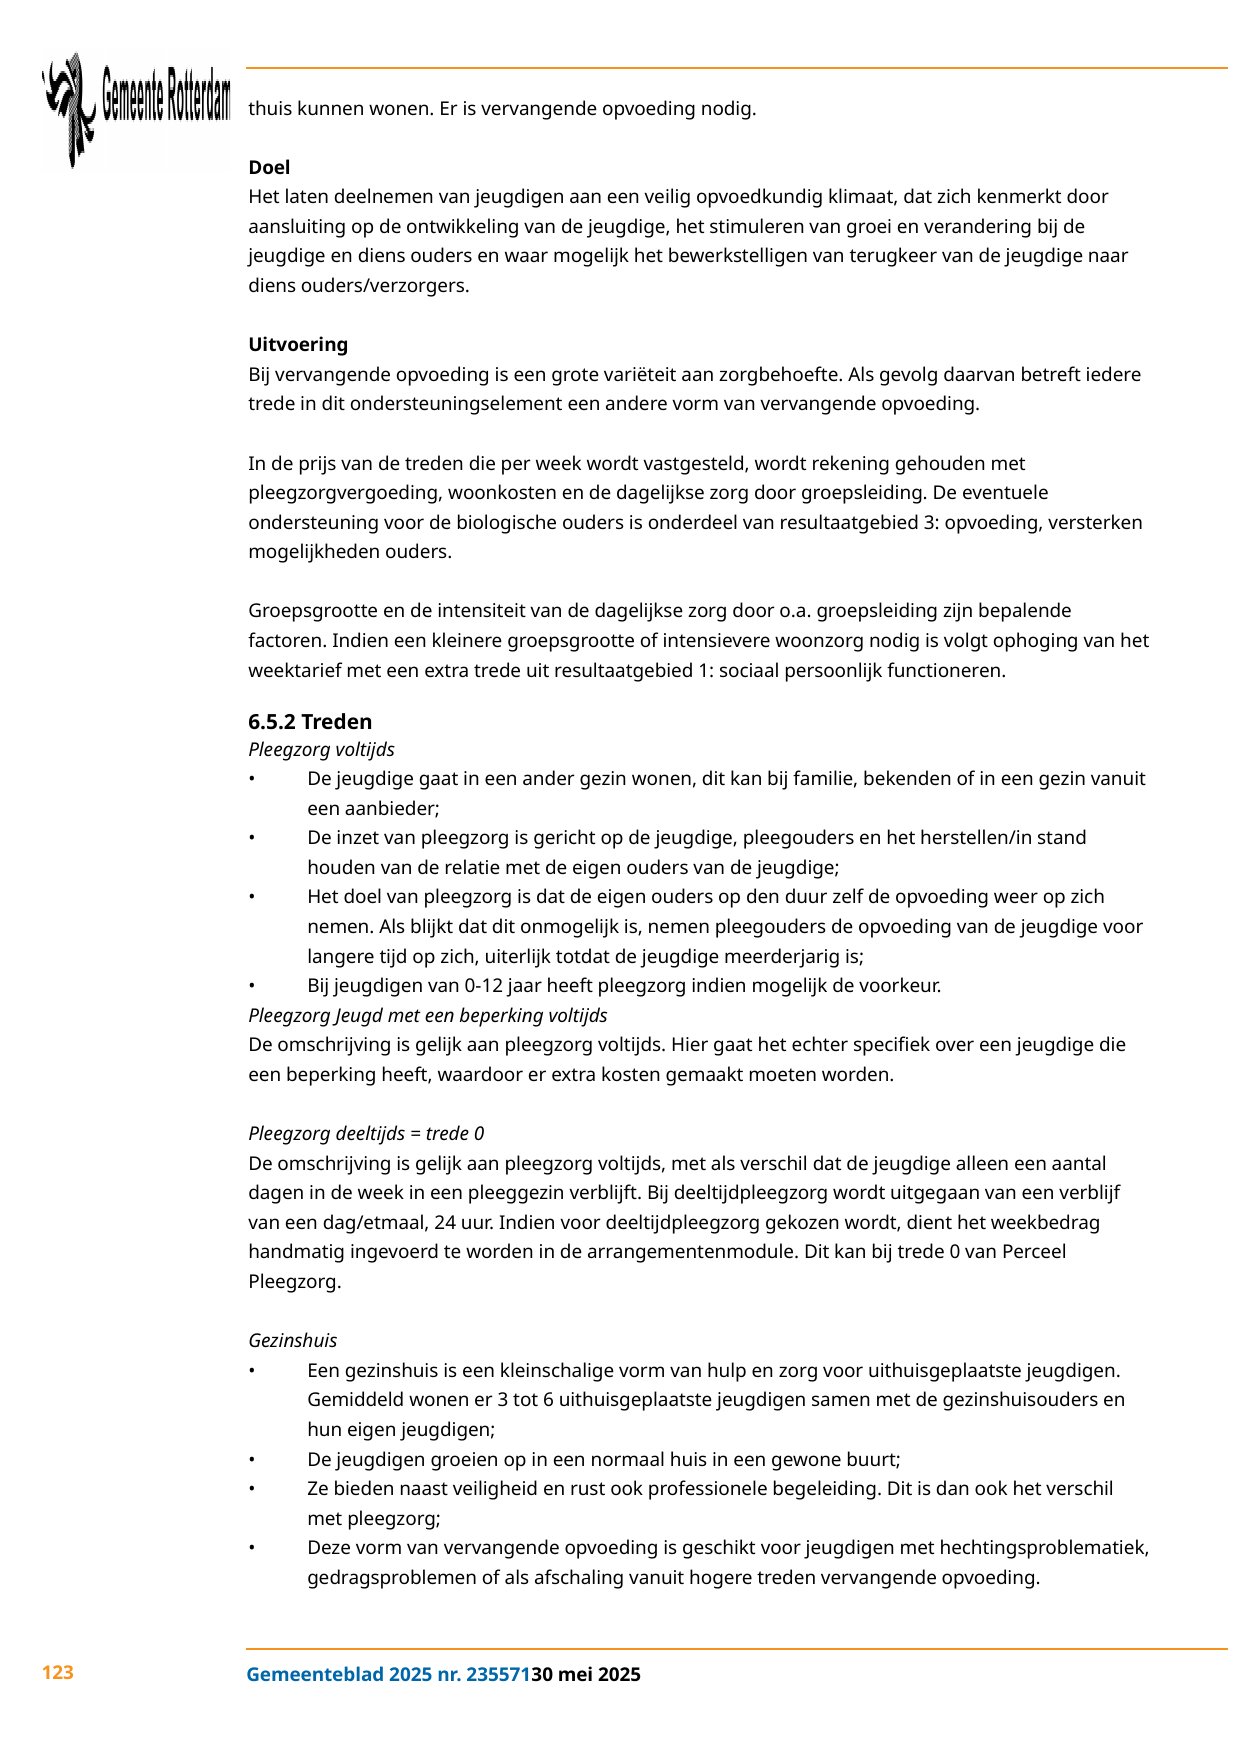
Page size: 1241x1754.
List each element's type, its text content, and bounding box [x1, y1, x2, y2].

text Pleegzorg voltijds [248, 736, 1152, 761]
text Uitvoering [248, 331, 1152, 357]
list De inzet van pleegzorg is gericht op de jeugdige, pleegouders en het herstellen/in stand houden van de relatie met de eigen ouders van de jeugdige; [248, 824, 1152, 880]
list Bij jeugdigen van 0-12 jaar heeft pleegzorg indien mogelijk de voorkeur. [248, 972, 1152, 998]
list Een gezinshuis is een kleinschalige vorm van hulp en zorg voor uithuisgeplaatste jeugdigen. Gemiddeld wonen er 3 tot 6 uithuisgeplaatste jeugdigen samen met de gezinshuisouders en hun eigen jeugdigen; [248, 1357, 1152, 1442]
list Deze vorm van vervangende opvoeding is geschikt voor jeugdigen met hechtingsproblematiek, gedragsproblemen of als afschaling vanuit hogere treden vervangende opvoeding. [248, 1534, 1152, 1590]
list Ze bieden naast veiligheid en rust ook professionele begeleiding. Dit is dan ook het verschil met pleegzorg; [248, 1475, 1152, 1531]
list Het doel van pleegzorg is dat de eigen ouders op den duur zelf de opvoeding weer op zich nemen. Als blijkt dat dit onmogelijk is, nemen pleegouders de opvoeding van de jeugdige voor langere tijd op zich, uiterlijk totdat de jeugdige meerderjarig is; [248, 884, 1152, 968]
text Groepsgrootte en de intensiteit van de dagelijkse zorg door o.a. groepsleiding zijn bepalende factoren. Indien een kleinere groepsgrootte of intensievere woonzorg nodig is volgt ophoging van het weektarief met een extra trede uit resultaatgebied 1: sociaal persoonlijk functioneren. [248, 598, 1152, 683]
text Pleegzorg Jeugd met een beperking voltijds [248, 1002, 1152, 1028]
text In de prijs van de treden die per week wordt vastgesteld, wordt rekening gehouden met pleegzorgvergoeding, woonkosten en de dagelijkse zorg door groepsleiding. De eventuele ondersteuning voor de biologische ouders is onderdeel van resultaatgebied 3: opvoeding, versterken mogelijkheden ouders. [248, 450, 1152, 564]
text thuis kunnen wonen. Er is vervangende opvoeding nodig. [248, 95, 1152, 121]
picture [41, 47, 231, 172]
text Bij vervangende opvoeding is een grote variëteit aan zorgbehoefte. Als gevolg daarvan betreft iedere trede in dit ondersteuningselement een andere vorm van vervangende opvoeding. [248, 361, 1152, 416]
list De jeugdige gaat in een ander gezin wonen, dit kan bij familie, bekenden of in een gezin vanuit een aanbieder; [248, 765, 1152, 821]
text De omschrijving is gelijk aan pleegzorg voltijds. Hier gaat het echter specifiek over een jeugdige die een beperking heeft, waardoor er extra kosten gemaakt moeten worden. [248, 1032, 1152, 1087]
list De jeugdigen groeien op in een normaal huis in een gewone buurt; [248, 1446, 1152, 1471]
text Gezinshuis [248, 1327, 1152, 1353]
text Pleegzorg deeltijds = trede 0 [248, 1120, 1152, 1146]
text Doel [248, 154, 1152, 180]
text De omschrijving is gelijk aan pleegzorg voltijds, met als verschil dat de jeugdige alleen een aantal dagen in de week in een pleeggezin verblijft. Bij deeltijdpleegzorg wordt uitgegaan van een verblijf van een dag/etmaal, 24 uur. Indien voor deeltijdpleegzorg gekozen wordt, dient het weekbedrag handmatig ingevoerd te worden in de arrangementenmodule. Dit kan bij trede 0 van Perceel Pleegzorg. [248, 1150, 1152, 1294]
text Het laten deelnemen van jeugdigen aan een veilig opvoedkundig klimaat, dat zich kenmerkt door aansluiting op de ontwikkeling van de jeugdige, het stimuleren van groei en verandering bij de jeugdige en diens ouders en waar mogelijk het bewerkstelligen van terugkeer van de jeugdige naar diens ouders/verzorgers. [248, 183, 1152, 298]
text 6.5.2 Treden [248, 707, 1152, 736]
